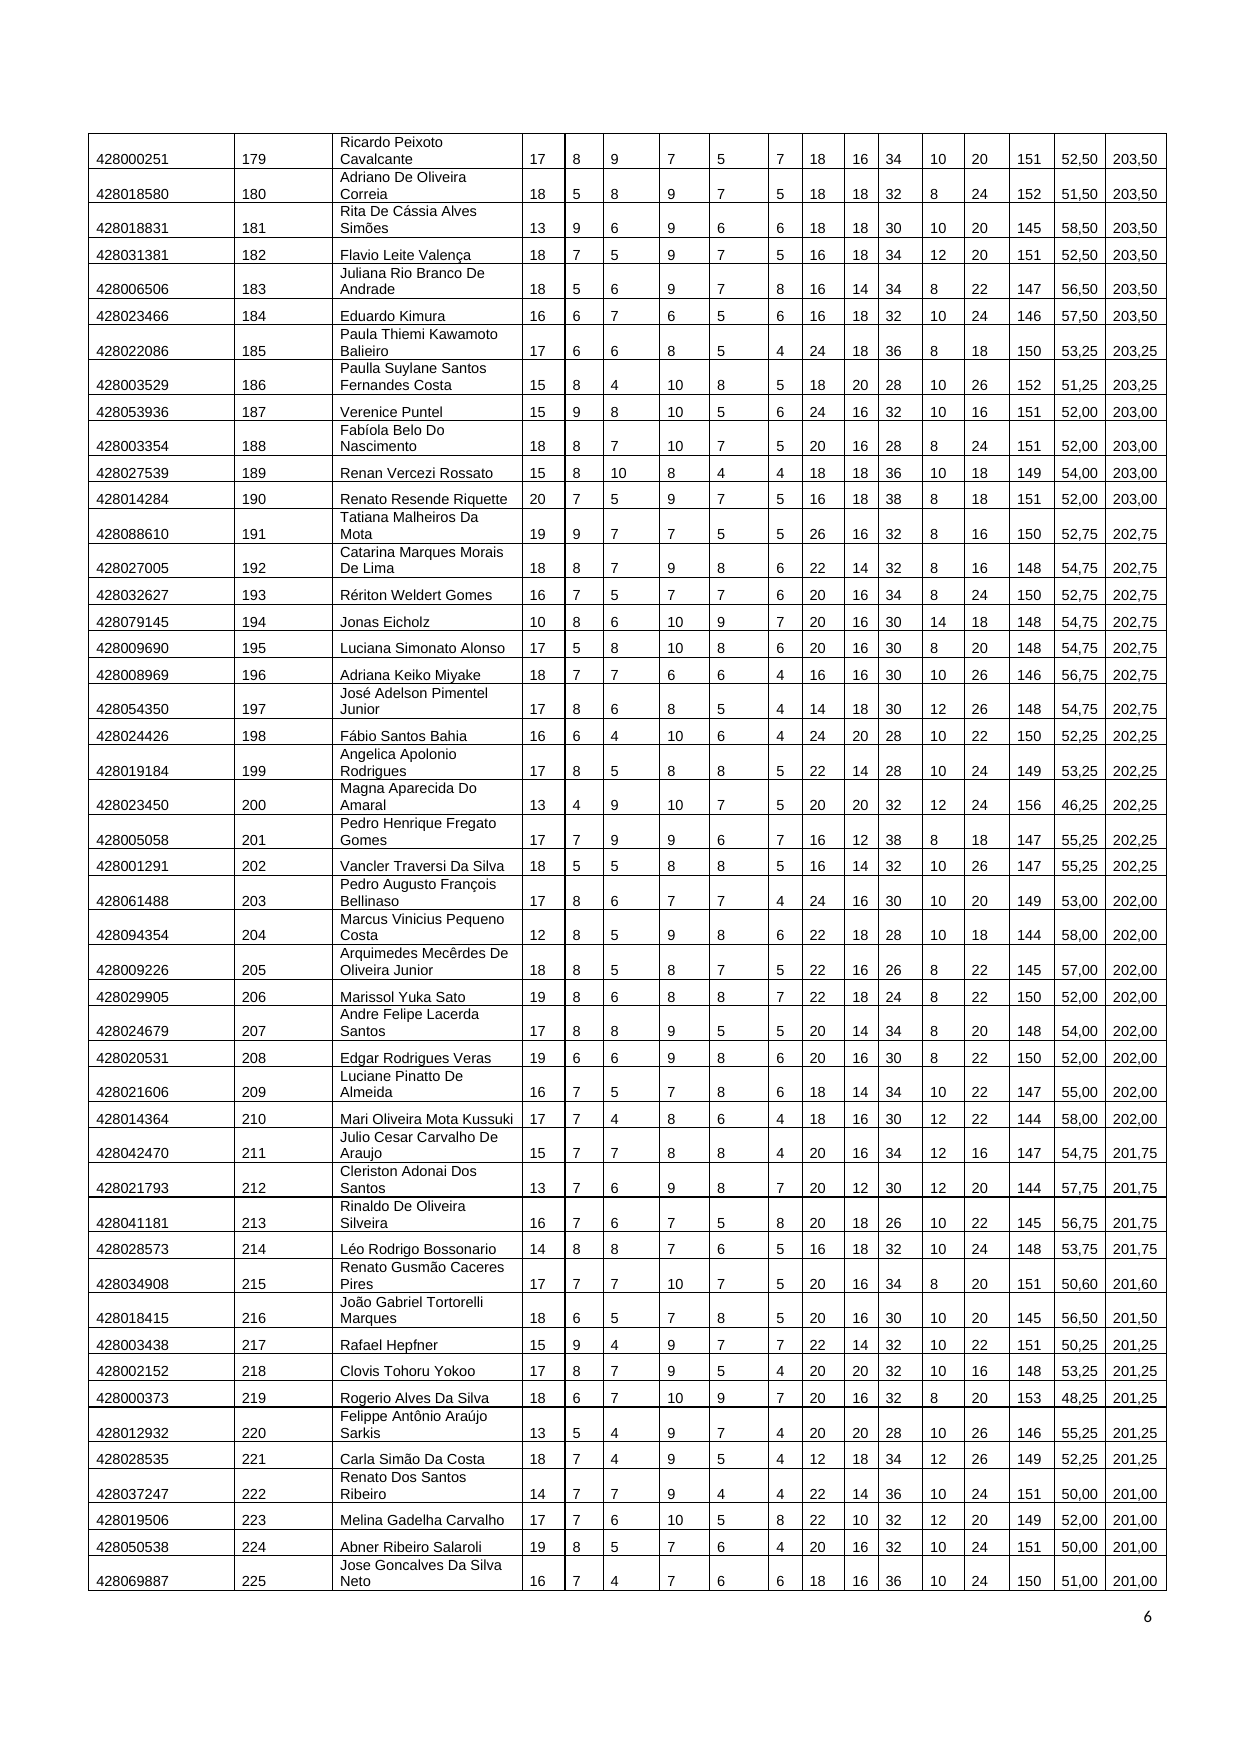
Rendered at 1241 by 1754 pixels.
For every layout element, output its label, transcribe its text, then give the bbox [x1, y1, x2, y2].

table_cell 8 [923, 1006, 964, 1039]
table_cell 197 [235, 684, 332, 718]
table_cell 428006506 [89, 264, 234, 298]
table_cell 199 [235, 745, 332, 779]
table_cell 20 [803, 1006, 844, 1039]
table_cell 4 [710, 1469, 768, 1502]
table_cell Magna Aparecida Do Amaral [333, 780, 522, 813]
table_cell 10 [923, 1328, 964, 1353]
table_cell 8 [923, 945, 964, 978]
table_cell 26 [965, 684, 1009, 718]
table_cell 188 [235, 421, 332, 455]
table_cell 12 [923, 1163, 964, 1196]
table_cell 7 [604, 299, 659, 324]
table_cell 18 [523, 945, 564, 978]
table_cell 5 [769, 421, 802, 455]
table_cell 8 [604, 631, 659, 657]
table_cell 20 [803, 1408, 844, 1441]
table_cell 203,25 [1106, 325, 1166, 359]
table_cell 17 [523, 1259, 564, 1292]
table_cell 202,00 [1106, 1102, 1166, 1127]
table_cell 205 [235, 945, 332, 978]
table_cell 10 [923, 299, 964, 324]
table_cell 13 [523, 780, 564, 813]
table_cell 20 [803, 631, 844, 657]
table_cell 144 [1010, 910, 1054, 944]
table_cell 5 [604, 745, 659, 779]
table_cell 15 [523, 456, 564, 481]
table_cell 9 [710, 605, 768, 630]
table_cell 18 [965, 910, 1009, 944]
table_cell 7 [566, 1198, 603, 1231]
table_cell 15 [523, 1328, 564, 1353]
table_cell 8 [660, 849, 709, 875]
table_cell 28 [879, 360, 922, 393]
table_cell 6 [710, 658, 768, 683]
table_cell 5 [769, 169, 802, 202]
table_cell 4 [769, 1102, 802, 1127]
table_cell 6 [604, 605, 659, 630]
table_cell 22 [965, 1102, 1009, 1127]
table_cell 18 [845, 169, 878, 202]
table_cell 7 [604, 1259, 659, 1292]
table_cell 18 [803, 360, 844, 393]
table_cell 201,00 [1106, 1503, 1166, 1529]
table_cell 5 [710, 299, 768, 324]
table_cell 9 [660, 1041, 709, 1066]
table_cell 57,00 [1055, 945, 1105, 978]
table_cell 5 [769, 780, 802, 813]
table_cell 9 [604, 780, 659, 813]
table_cell 32 [879, 1530, 922, 1555]
table_cell Andre Felipe Lacerda Santos [333, 1006, 522, 1039]
table_cell 202,75 [1106, 684, 1166, 718]
table_cell 8 [710, 544, 768, 577]
table_cell 16 [523, 1556, 564, 1590]
table_cell 4 [604, 1102, 659, 1127]
table_cell 17 [523, 1102, 564, 1127]
table_cell 10 [660, 1381, 709, 1406]
table_cell 22 [965, 719, 1009, 744]
table_cell 58,00 [1055, 910, 1105, 944]
table_cell 202,25 [1106, 815, 1166, 848]
table_cell 32 [879, 299, 922, 324]
table_cell 32 [879, 1354, 922, 1380]
table_cell 16 [845, 1128, 878, 1162]
table_cell 156 [1010, 780, 1054, 813]
table_cell 6 [710, 815, 768, 848]
table_cell 145 [1010, 945, 1054, 978]
table_cell Mari Oliveira Mota Kussuki [333, 1102, 522, 1127]
table_cell Rogerio Alves Da Silva [333, 1381, 522, 1406]
table_cell 202,00 [1106, 945, 1166, 978]
table_cell 428003438 [89, 1328, 234, 1353]
table_cell 7 [710, 876, 768, 909]
table_cell 6 [710, 1530, 768, 1555]
table_cell 20 [965, 1163, 1009, 1196]
table_cell 8 [566, 1006, 603, 1039]
table_cell 5 [566, 849, 603, 875]
table_cell 6 [769, 544, 802, 577]
table_cell 18 [523, 1381, 564, 1406]
table_cell 195 [235, 631, 332, 657]
table_cell 22 [803, 1503, 844, 1529]
table_cell 17 [523, 134, 564, 167]
table_cell 55,25 [1055, 1408, 1105, 1441]
table_cell 217 [235, 1328, 332, 1353]
table_cell 7 [769, 605, 802, 630]
table_cell 7 [604, 1128, 659, 1162]
table_cell 7 [710, 169, 768, 202]
table_cell 16 [803, 299, 844, 324]
table_cell 18 [965, 482, 1009, 508]
table_cell 8 [710, 980, 768, 1005]
table_cell 185 [235, 325, 332, 359]
table_cell 10 [660, 719, 709, 744]
table_cell Carla Simão Da Costa [333, 1442, 522, 1468]
table_cell 10 [660, 780, 709, 813]
table_cell 14 [523, 1232, 564, 1258]
table_cell 6 [769, 203, 802, 237]
table_cell 34 [879, 1067, 922, 1101]
table_cell 149 [1010, 745, 1054, 779]
table_cell 16 [803, 238, 844, 263]
table_cell 14 [845, 1006, 878, 1039]
table_cell 16 [803, 849, 844, 875]
table_cell 18 [845, 980, 878, 1005]
table_cell 24 [965, 578, 1009, 603]
table_cell 147 [1010, 1067, 1054, 1101]
table_cell Flavio Leite Valença [333, 238, 522, 263]
table_cell 9 [660, 203, 709, 237]
table_cell 221 [235, 1442, 332, 1468]
table_cell 20 [523, 482, 564, 508]
table_cell 7 [769, 134, 802, 167]
table_cell 203,50 [1106, 264, 1166, 298]
table_cell João Gabriel Tortorelli Marques [333, 1293, 522, 1327]
table_cell 32 [879, 544, 922, 577]
table_cell 8 [660, 456, 709, 481]
table_cell 214 [235, 1232, 332, 1258]
table_cell 32 [879, 1232, 922, 1258]
table_cell 7 [710, 482, 768, 508]
table_cell 10 [660, 605, 709, 630]
table_cell 54,00 [1055, 1006, 1105, 1039]
table_cell 32 [879, 169, 922, 202]
table_cell 26 [965, 360, 1009, 393]
table_cell 52,50 [1055, 238, 1105, 263]
table_cell 428023466 [89, 299, 234, 324]
table_cell 50,00 [1055, 1469, 1105, 1502]
table_cell 26 [879, 1198, 922, 1231]
table_cell 201,75 [1106, 1198, 1166, 1231]
table_cell 52,00 [1055, 1041, 1105, 1066]
table_cell 36 [879, 1469, 922, 1502]
table_cell 4 [769, 325, 802, 359]
table_cell 7 [604, 1381, 659, 1406]
table_cell 202,00 [1106, 876, 1166, 909]
table_cell 7 [660, 134, 709, 167]
table_cell 10 [923, 1067, 964, 1101]
table_cell 8 [923, 578, 964, 603]
table_cell 9 [604, 134, 659, 167]
table_cell 6 [769, 578, 802, 603]
table_cell 7 [604, 421, 659, 455]
table_cell 4 [769, 1442, 802, 1468]
table_cell 32 [879, 849, 922, 875]
table_cell 9 [660, 1006, 709, 1039]
table_cell 18 [965, 815, 1009, 848]
table_cell 428069887 [89, 1556, 234, 1590]
table_cell 16 [845, 1259, 878, 1292]
table_cell 12 [845, 815, 878, 848]
table_cell 22 [965, 945, 1009, 978]
table_cell 55,25 [1055, 849, 1105, 875]
table_cell 10 [604, 456, 659, 481]
table_cell 187 [235, 395, 332, 420]
table_cell 146 [1010, 1408, 1054, 1441]
table_cell 50,00 [1055, 1530, 1105, 1555]
table_cell 8 [923, 482, 964, 508]
table_cell 30 [879, 658, 922, 683]
table_cell 18 [845, 482, 878, 508]
table_cell 17 [523, 1503, 564, 1529]
table_cell 10 [923, 910, 964, 944]
table_cell 17 [523, 1006, 564, 1039]
table_cell 6 [604, 876, 659, 909]
table_cell 24 [965, 780, 1009, 813]
table_cell Catarina Marques Morais De Lima [333, 544, 522, 577]
table_cell 51,50 [1055, 169, 1105, 202]
table_cell 202,00 [1106, 980, 1166, 1005]
table_cell 8 [769, 1503, 802, 1529]
table_cell 24 [965, 745, 1009, 779]
table_cell 18 [803, 134, 844, 167]
table_cell 428027539 [89, 456, 234, 481]
table_cell 16 [803, 658, 844, 683]
table_cell Verenice Puntel [333, 395, 522, 420]
table_cell 9 [660, 1163, 709, 1196]
table_cell 16 [845, 631, 878, 657]
table_cell 191 [235, 509, 332, 542]
table_cell 32 [879, 1503, 922, 1529]
table_cell 20 [803, 1128, 844, 1162]
table_cell 10 [660, 631, 709, 657]
table_cell 202,75 [1106, 605, 1166, 630]
table_cell 8 [566, 876, 603, 909]
table_cell 8 [923, 509, 964, 542]
table_cell 36 [879, 325, 922, 359]
table_cell 5 [769, 1293, 802, 1327]
table_cell 8 [769, 1198, 802, 1231]
table_cell 10 [923, 1198, 964, 1231]
table_cell Vancler Traversi Da Silva [333, 849, 522, 875]
table_cell Pedro Henrique Fregato Gomes [333, 815, 522, 848]
table_cell 13 [523, 1163, 564, 1196]
table_cell 151 [1010, 395, 1054, 420]
table_cell 8 [566, 1354, 603, 1380]
table_cell 203,50 [1106, 169, 1166, 202]
table_cell 8 [710, 1041, 768, 1066]
table_cell 7 [604, 658, 659, 683]
table_cell 192 [235, 544, 332, 577]
table_cell 189 [235, 456, 332, 481]
table_cell 6 [566, 719, 603, 744]
table_cell 20 [803, 1354, 844, 1380]
table_cell Rafael Hepfner [333, 1328, 522, 1353]
table_cell 151 [1010, 421, 1054, 455]
table_cell 57,50 [1055, 299, 1105, 324]
table_cell 53,25 [1055, 745, 1105, 779]
table_cell 8 [566, 421, 603, 455]
table_cell 4 [604, 360, 659, 393]
table_cell 16 [845, 1556, 878, 1590]
table_cell 8 [710, 1067, 768, 1101]
table_cell 20 [803, 1293, 844, 1327]
table_cell 5 [604, 482, 659, 508]
table_cell Felippe Antônio Araújo Sarkis [333, 1408, 522, 1441]
table_cell 28 [879, 910, 922, 944]
table_cell 20 [803, 1530, 844, 1555]
table_cell 201,00 [1106, 1556, 1166, 1590]
table_cell 16 [845, 605, 878, 630]
table_cell 9 [660, 910, 709, 944]
table_cell 17 [523, 876, 564, 909]
table_cell 150 [1010, 1041, 1054, 1066]
table_cell 179 [235, 134, 332, 167]
table_cell 52,50 [1055, 134, 1105, 167]
table_cell 38 [879, 482, 922, 508]
table_cell 30 [879, 631, 922, 657]
table_cell 26 [803, 509, 844, 542]
table_cell 428009226 [89, 945, 234, 978]
table_cell 8 [604, 169, 659, 202]
table_cell 22 [803, 910, 844, 944]
table_cell 16 [523, 719, 564, 744]
table_cell 428037247 [89, 1469, 234, 1502]
table_cell 8 [660, 1102, 709, 1127]
table_cell 32 [879, 1328, 922, 1353]
table_cell 7 [604, 509, 659, 542]
table_cell 5 [769, 1006, 802, 1039]
table_cell 10 [923, 1556, 964, 1590]
table_cell 17 [523, 815, 564, 848]
table_cell 20 [965, 203, 1009, 237]
table_cell 17 [523, 684, 564, 718]
table_cell 12 [923, 238, 964, 263]
table_cell 8 [923, 421, 964, 455]
table_cell 8 [566, 1530, 603, 1555]
table_cell 56,50 [1055, 1293, 1105, 1327]
table_cell 53,25 [1055, 1354, 1105, 1380]
table_cell 16 [845, 395, 878, 420]
table_cell 203,50 [1106, 203, 1166, 237]
table_cell 5 [769, 945, 802, 978]
table_cell 4 [769, 1354, 802, 1380]
table_cell 222 [235, 1469, 332, 1502]
table_cell 4 [769, 1469, 802, 1502]
table_cell 18 [845, 203, 878, 237]
table_cell 12 [923, 1503, 964, 1529]
table_cell 144 [1010, 1163, 1054, 1196]
table_cell 218 [235, 1354, 332, 1380]
table_cell 34 [879, 1442, 922, 1468]
table_cell 5 [769, 509, 802, 542]
table_cell Adriano De Oliveira Correia [333, 169, 522, 202]
table_cell 201,25 [1106, 1442, 1166, 1468]
table_cell 149 [1010, 876, 1054, 909]
table_cell 19 [523, 509, 564, 542]
table_cell 12 [845, 1163, 878, 1196]
table_cell 36 [879, 456, 922, 481]
table_cell 52,00 [1055, 421, 1105, 455]
table_cell 16 [845, 509, 878, 542]
table_cell Renato Dos Santos Ribeiro [333, 1469, 522, 1502]
table_cell 18 [523, 264, 564, 298]
table_cell 150 [1010, 509, 1054, 542]
table_cell 8 [660, 684, 709, 718]
table_cell 5 [769, 238, 802, 263]
table_cell 8 [566, 1232, 603, 1258]
table_cell 428031381 [89, 238, 234, 263]
table_cell 28 [879, 421, 922, 455]
table_cell 8 [710, 1293, 768, 1327]
table_cell 203,00 [1106, 482, 1166, 508]
table_cell 8 [710, 1163, 768, 1196]
table_cell 201,25 [1106, 1381, 1166, 1406]
table_cell 10 [923, 360, 964, 393]
table_cell 52,00 [1055, 980, 1105, 1005]
table_cell 24 [879, 980, 922, 1005]
table_cell 9 [660, 238, 709, 263]
table_cell 7 [710, 1408, 768, 1441]
table_cell 150 [1010, 980, 1054, 1005]
table_cell 7 [566, 1469, 603, 1502]
table_cell 147 [1010, 849, 1054, 875]
table_cell 8 [566, 544, 603, 577]
table_cell 14 [523, 1469, 564, 1502]
table_cell 54,75 [1055, 544, 1105, 577]
table_cell 26 [965, 658, 1009, 683]
table_cell 5 [710, 1442, 768, 1468]
table_cell 16 [845, 578, 878, 603]
table_cell 32 [879, 509, 922, 542]
table_cell 151 [1010, 1259, 1054, 1292]
table_cell 18 [845, 1198, 878, 1231]
table_cell 18 [803, 456, 844, 481]
table_cell 5 [604, 945, 659, 978]
table_cell 6 [604, 325, 659, 359]
table_cell 18 [803, 1102, 844, 1127]
table_cell 20 [965, 238, 1009, 263]
table_cell 148 [1010, 1006, 1054, 1039]
table_cell 8 [604, 1006, 659, 1039]
table_cell 26 [965, 1408, 1009, 1441]
table_cell Edgar Rodrigues Veras [333, 1041, 522, 1066]
table_cell 203,25 [1106, 360, 1166, 393]
table_cell 46,25 [1055, 780, 1105, 813]
table_cell 201,75 [1106, 1232, 1166, 1258]
table_cell 30 [879, 1041, 922, 1066]
table_cell 428002152 [89, 1354, 234, 1380]
table_cell Fabíola Belo Do Nascimento [333, 421, 522, 455]
table_cell 16 [845, 134, 878, 167]
table_cell 24 [965, 1530, 1009, 1555]
table_cell 16 [803, 1232, 844, 1258]
table_cell 6 [566, 325, 603, 359]
table_cell 18 [803, 203, 844, 237]
table_cell 201,00 [1106, 1530, 1166, 1555]
table_cell 34 [879, 134, 922, 167]
table_cell 148 [1010, 605, 1054, 630]
table_cell 184 [235, 299, 332, 324]
table_cell Pedro Augusto François Bellinaso [333, 876, 522, 909]
table_cell 32 [879, 780, 922, 813]
table_cell 8 [923, 544, 964, 577]
table_cell 38 [879, 815, 922, 848]
table_cell 6 [604, 1163, 659, 1196]
table_cell Eduardo Kimura [333, 299, 522, 324]
table_cell 20 [845, 1408, 878, 1441]
table_cell Renato Resende Riquette [333, 482, 522, 508]
table_cell 55,00 [1055, 1067, 1105, 1101]
table_cell 7 [769, 1381, 802, 1406]
table_cell Luciane Pinatto De Almeida [333, 1067, 522, 1101]
table_cell 50,60 [1055, 1259, 1105, 1292]
table_cell 7 [566, 815, 603, 848]
table_cell 5 [769, 849, 802, 875]
table_cell 24 [965, 169, 1009, 202]
table_cell 14 [803, 684, 844, 718]
table_cell 5 [566, 1408, 603, 1441]
table_cell 428003529 [89, 360, 234, 393]
table_cell Ricardo Peixoto Cavalcante [333, 134, 522, 167]
table_cell 5 [710, 1198, 768, 1231]
table_cell 428029905 [89, 980, 234, 1005]
table_cell 4 [604, 719, 659, 744]
table_cell 34 [879, 1128, 922, 1162]
table_cell 18 [803, 1067, 844, 1101]
table_cell Luciana Simonato Alonso [333, 631, 522, 657]
table_cell Rériton Weldert Gomes [333, 578, 522, 603]
table_cell 5 [769, 1232, 802, 1258]
table_cell 20 [965, 631, 1009, 657]
table_cell 5 [710, 1006, 768, 1039]
table_cell 193 [235, 578, 332, 603]
table_cell 150 [1010, 1556, 1054, 1590]
table_cell 150 [1010, 578, 1054, 603]
table_cell 7 [660, 578, 709, 603]
table_cell 16 [845, 658, 878, 683]
table_cell 56,50 [1055, 264, 1105, 298]
table_cell 18 [845, 910, 878, 944]
table_cell 194 [235, 605, 332, 630]
table_cell 202,75 [1106, 509, 1166, 542]
table_cell 6 [604, 980, 659, 1005]
table_cell 9 [660, 815, 709, 848]
table_cell 16 [523, 1067, 564, 1101]
table_cell 8 [566, 134, 603, 167]
table_cell Juliana Rio Branco De Andrade [333, 264, 522, 298]
table_cell 7 [566, 238, 603, 263]
table_cell 7 [710, 780, 768, 813]
table_cell 8 [566, 980, 603, 1005]
table_cell 209 [235, 1067, 332, 1101]
table_cell 22 [965, 1198, 1009, 1231]
table_cell 4 [769, 719, 802, 744]
table_cell 10 [923, 1530, 964, 1555]
table_cell 6 [769, 395, 802, 420]
table_cell 5 [604, 849, 659, 875]
table_cell 9 [566, 203, 603, 237]
table_cell 4 [710, 456, 768, 481]
table_cell 16 [845, 1530, 878, 1555]
table_cell 6 [710, 1232, 768, 1258]
table_cell 207 [235, 1006, 332, 1039]
table_cell 183 [235, 264, 332, 298]
table_cell 428032627 [89, 578, 234, 603]
table_cell 12 [923, 780, 964, 813]
table_cell 10 [923, 849, 964, 875]
table_cell 9 [660, 1408, 709, 1441]
table_cell 7 [566, 1128, 603, 1162]
table_cell 428028535 [89, 1442, 234, 1468]
table_cell 8 [566, 910, 603, 944]
table_cell 20 [803, 1259, 844, 1292]
table_cell 7 [566, 1067, 603, 1101]
table_cell Renan Vercezi Rossato [333, 456, 522, 481]
table_cell 148 [1010, 1232, 1054, 1258]
table_cell 196 [235, 658, 332, 683]
table_cell 16 [965, 544, 1009, 577]
table_cell 6 [604, 1198, 659, 1231]
table_cell 20 [965, 876, 1009, 909]
table_cell 9 [660, 264, 709, 298]
table_cell 52,00 [1055, 482, 1105, 508]
table_cell 7 [710, 945, 768, 978]
table_cell 6 [710, 1102, 768, 1127]
table_cell 6 [710, 203, 768, 237]
table_cell 7 [710, 578, 768, 603]
table_cell 20 [965, 1006, 1009, 1039]
table_cell 202,75 [1106, 631, 1166, 657]
table_cell 212 [235, 1163, 332, 1196]
table_cell 54,75 [1055, 684, 1105, 718]
table_cell 10 [923, 719, 964, 744]
table_cell 201,25 [1106, 1328, 1166, 1353]
table_cell 5 [604, 1067, 659, 1101]
table_cell 203,50 [1106, 299, 1166, 324]
table_cell 53,00 [1055, 876, 1105, 909]
table_cell José Adelson Pimentel Junior [333, 684, 522, 718]
table_cell 149 [1010, 1503, 1054, 1529]
table_cell 16 [965, 509, 1009, 542]
table_cell 428018831 [89, 203, 234, 237]
table_cell 8 [923, 980, 964, 1005]
table_cell 204 [235, 910, 332, 944]
table_cell 202,00 [1106, 1006, 1166, 1039]
table_cell 152 [1010, 360, 1054, 393]
table_cell 20 [803, 605, 844, 630]
table_cell 16 [845, 1102, 878, 1127]
table_cell 15 [523, 360, 564, 393]
table_cell 34 [879, 578, 922, 603]
table_cell 8 [604, 395, 659, 420]
table_cell 10 [660, 360, 709, 393]
table_cell 14 [845, 849, 878, 875]
table_cell 220 [235, 1408, 332, 1441]
table_cell 4 [769, 1128, 802, 1162]
table_cell 9 [710, 1381, 768, 1406]
table_cell 7 [769, 1163, 802, 1196]
table_cell 16 [845, 1381, 878, 1406]
table_cell 200 [235, 780, 332, 813]
table_cell 428018415 [89, 1293, 234, 1327]
table_cell 428020531 [89, 1041, 234, 1066]
table_cell 428022086 [89, 325, 234, 359]
table_cell 7 [604, 544, 659, 577]
table_cell 16 [803, 264, 844, 298]
table_cell 10 [660, 395, 709, 420]
table_cell 428079145 [89, 605, 234, 630]
table_cell 58,50 [1055, 203, 1105, 237]
table_cell 26 [965, 1442, 1009, 1468]
table_cell 30 [879, 1163, 922, 1196]
table_cell 8 [923, 1381, 964, 1406]
table_cell 4 [769, 658, 802, 683]
table_cell 202,25 [1106, 780, 1166, 813]
table_cell 202,75 [1106, 658, 1166, 683]
table_cell Rita De Cássia Alves Simões [333, 203, 522, 237]
table_cell 52,75 [1055, 509, 1105, 542]
table_cell 13 [523, 1408, 564, 1441]
table_cell 6 [660, 299, 709, 324]
table_cell 34 [879, 264, 922, 298]
table_cell 34 [879, 1259, 922, 1292]
table_cell 5 [710, 509, 768, 542]
table_cell 7 [604, 1354, 659, 1380]
table_cell 53,25 [1055, 325, 1105, 359]
table_cell 5 [710, 1354, 768, 1380]
table_cell Abner Ribeiro Salaroli [333, 1530, 522, 1555]
table_cell 428009690 [89, 631, 234, 657]
table_cell 145 [1010, 1198, 1054, 1231]
table_cell 22 [965, 264, 1009, 298]
table_cell 428027005 [89, 544, 234, 577]
table_cell Jose Goncalves Da Silva Neto [333, 1556, 522, 1590]
table_cell 151 [1010, 1469, 1054, 1502]
table_cell 6 [604, 203, 659, 237]
table_cell 16 [845, 421, 878, 455]
table_cell 201,00 [1106, 1469, 1166, 1502]
table_cell 153 [1010, 1381, 1054, 1406]
table_cell 16 [803, 815, 844, 848]
table_cell 7 [660, 1232, 709, 1258]
table_cell 202,00 [1106, 1041, 1166, 1066]
table_cell 8 [660, 945, 709, 978]
table_cell 20 [965, 1259, 1009, 1292]
table_cell 182 [235, 238, 332, 263]
table_cell 8 [923, 1041, 964, 1066]
table_cell 147 [1010, 264, 1054, 298]
table_cell 9 [566, 1328, 603, 1353]
table_cell 201,25 [1106, 1408, 1166, 1441]
table_cell 216 [235, 1293, 332, 1327]
table_cell 203 [235, 876, 332, 909]
table_cell 12 [803, 1442, 844, 1468]
table_cell 148 [1010, 631, 1054, 657]
table_cell 211 [235, 1128, 332, 1162]
table_cell 8 [566, 456, 603, 481]
table_cell 15 [523, 1128, 564, 1162]
table_cell 56,75 [1055, 658, 1105, 683]
table_cell 16 [965, 1128, 1009, 1162]
table_cell 18 [523, 849, 564, 875]
table_cell 145 [1010, 203, 1054, 237]
table_cell 4 [769, 876, 802, 909]
table_cell 7 [710, 264, 768, 298]
table_cell 5 [604, 910, 659, 944]
table_cell 16 [803, 482, 844, 508]
table_cell 13 [523, 203, 564, 237]
table_cell 18 [845, 238, 878, 263]
table_cell 10 [845, 1503, 878, 1529]
table_cell 428023450 [89, 780, 234, 813]
table_cell 428024679 [89, 1006, 234, 1039]
table_cell 5 [566, 264, 603, 298]
table_cell 16 [845, 1293, 878, 1327]
table_cell 428005058 [89, 815, 234, 848]
table_cell 24 [965, 1469, 1009, 1502]
table_cell 12 [923, 1128, 964, 1162]
table_cell 16 [845, 876, 878, 909]
table_cell Fábio Santos Bahia [333, 719, 522, 744]
table_cell 8 [923, 264, 964, 298]
table_cell 18 [845, 1442, 878, 1468]
table_cell 428042470 [89, 1128, 234, 1162]
table_cell 18 [523, 1293, 564, 1327]
table_cell 4 [604, 1442, 659, 1468]
table_cell 7 [769, 980, 802, 1005]
table_cell 180 [235, 169, 332, 202]
table_cell 18 [965, 605, 1009, 630]
table_cell 14 [845, 1067, 878, 1101]
table_cell 34 [879, 1006, 922, 1039]
table_cell 8 [710, 745, 768, 779]
table_cell 20 [803, 1163, 844, 1196]
table_cell 219 [235, 1381, 332, 1406]
table_cell 20 [965, 1293, 1009, 1327]
table_cell 7 [710, 1328, 768, 1353]
table_cell 8 [710, 360, 768, 393]
table_cell Tatiana Malheiros Da Mota [333, 509, 522, 542]
table_cell Paula Thiemi Kawamoto Balieiro [333, 325, 522, 359]
table_cell 16 [845, 1041, 878, 1066]
table_cell Clovis Tohoru Yokoo [333, 1354, 522, 1380]
table_cell 147 [1010, 815, 1054, 848]
table_cell 30 [879, 605, 922, 630]
table_cell 203,00 [1106, 456, 1166, 481]
table_cell 202,25 [1106, 849, 1166, 875]
table_cell 10 [660, 421, 709, 455]
table_cell 52,00 [1055, 1503, 1105, 1529]
table_cell 52,25 [1055, 719, 1105, 744]
table_cell 7 [660, 1556, 709, 1590]
table_cell 14 [845, 1328, 878, 1353]
table_cell 14 [845, 745, 878, 779]
table_cell 7 [566, 1503, 603, 1529]
table_cell 7 [710, 238, 768, 263]
table_cell 5 [566, 169, 603, 202]
table_cell 20 [845, 719, 878, 744]
table_cell 20 [803, 780, 844, 813]
table_cell 428008969 [89, 658, 234, 683]
table_cell 8 [566, 945, 603, 978]
table_cell 57,75 [1055, 1163, 1105, 1196]
table_cell 51,25 [1055, 360, 1105, 393]
table_cell 53,75 [1055, 1232, 1105, 1258]
table_cell 17 [523, 631, 564, 657]
table_cell 9 [660, 482, 709, 508]
table_cell 5 [604, 238, 659, 263]
table_cell 428054350 [89, 684, 234, 718]
table_cell 428094354 [89, 910, 234, 944]
table_cell 18 [523, 238, 564, 263]
table_cell 16 [965, 395, 1009, 420]
table_cell 51,00 [1055, 1556, 1105, 1590]
table_cell 8 [923, 1259, 964, 1292]
table_cell 190 [235, 482, 332, 508]
table_cell 6 [769, 1556, 802, 1590]
table_cell 201,75 [1106, 1163, 1166, 1196]
table_cell 9 [660, 169, 709, 202]
table_cell 54,75 [1055, 631, 1105, 657]
table_cell 10 [923, 1354, 964, 1380]
table_cell 202,00 [1106, 1067, 1166, 1101]
table_cell 19 [523, 1530, 564, 1555]
table_cell 20 [965, 134, 1009, 167]
table_cell 30 [879, 1293, 922, 1327]
table_cell 52,75 [1055, 578, 1105, 603]
table_cell 7 [769, 815, 802, 848]
table_cell 202,00 [1106, 910, 1166, 944]
table_cell 8 [710, 631, 768, 657]
table_cell Marcus Vinicius Pequeno Costa [333, 910, 522, 944]
table_cell 4 [769, 456, 802, 481]
table_cell Jonas Eicholz [333, 605, 522, 630]
table_cell 151 [1010, 1328, 1054, 1353]
table_cell 428024426 [89, 719, 234, 744]
table_cell Julio Cesar Carvalho De Araujo [333, 1128, 522, 1162]
table_cell 7 [660, 1067, 709, 1101]
table_cell 9 [660, 1442, 709, 1468]
table_cell 48,25 [1055, 1381, 1105, 1406]
table_cell 148 [1010, 684, 1054, 718]
table_cell 7 [660, 509, 709, 542]
table_cell 9 [660, 1469, 709, 1502]
table_cell 28 [879, 745, 922, 779]
table_cell 18 [845, 1232, 878, 1258]
table_cell 10 [660, 1259, 709, 1292]
table_cell 8 [604, 1232, 659, 1258]
table_cell 54,75 [1055, 1128, 1105, 1162]
table_cell 14 [923, 605, 964, 630]
table_cell 9 [604, 815, 659, 848]
table_cell 210 [235, 1102, 332, 1127]
table_cell 150 [1010, 719, 1054, 744]
table_cell 224 [235, 1530, 332, 1555]
table_cell 20 [965, 1503, 1009, 1529]
table_cell 52,00 [1055, 395, 1105, 420]
table_cell 22 [803, 980, 844, 1005]
table_cell 6 [604, 264, 659, 298]
table_cell 12 [523, 910, 564, 944]
table_cell 428014284 [89, 482, 234, 508]
table_cell Angelica Apolonio Rodrigues [333, 745, 522, 779]
table_cell 18 [845, 299, 878, 324]
table_cell 30 [879, 1102, 922, 1127]
table_cell 4 [604, 1408, 659, 1441]
table_cell 20 [845, 780, 878, 813]
table_cell 18 [523, 421, 564, 455]
table_cell 428061488 [89, 876, 234, 909]
table_cell 12 [923, 684, 964, 718]
table_cell 18 [845, 325, 878, 359]
table_cell 18 [845, 684, 878, 718]
table_cell 30 [879, 684, 922, 718]
table_cell 6 [769, 299, 802, 324]
table_cell 20 [845, 1354, 878, 1380]
table_cell 19 [523, 980, 564, 1005]
table_cell 22 [965, 1041, 1009, 1066]
table_cell 7 [566, 482, 603, 508]
table_cell 5 [710, 395, 768, 420]
table_cell 8 [769, 264, 802, 298]
table_cell 8 [566, 684, 603, 718]
table_cell 6 [660, 658, 709, 683]
table_cell 28 [879, 719, 922, 744]
table_cell 7 [566, 658, 603, 683]
table_cell 203,50 [1106, 134, 1166, 167]
table_cell 428003354 [89, 421, 234, 455]
table_cell 8 [923, 169, 964, 202]
table_cell 20 [803, 1381, 844, 1406]
table_cell 56,75 [1055, 1198, 1105, 1231]
table_cell 6 [604, 684, 659, 718]
table_cell 14 [845, 1469, 878, 1502]
table_cell 202,75 [1106, 578, 1166, 603]
table_cell 18 [523, 1442, 564, 1468]
table_cell 9 [660, 1354, 709, 1380]
table_cell 8 [710, 849, 768, 875]
table_cell Rinaldo De Oliveira Silveira [333, 1198, 522, 1231]
table_cell 7 [566, 1259, 603, 1292]
table_cell 428021793 [89, 1163, 234, 1196]
table_cell 8 [660, 1128, 709, 1162]
table_cell 24 [803, 719, 844, 744]
table_cell 7 [769, 1328, 802, 1353]
table_cell 24 [803, 395, 844, 420]
table_cell 5 [604, 1530, 659, 1555]
table_cell Léo Rodrigo Bossonario [333, 1232, 522, 1258]
table_cell 150 [1010, 325, 1054, 359]
table_cell Paulla Suylane Santos Fernandes Costa [333, 360, 522, 393]
table_cell 6 [566, 1293, 603, 1327]
table_cell 146 [1010, 299, 1054, 324]
table_cell 428012932 [89, 1408, 234, 1441]
table_cell 9 [566, 509, 603, 542]
table_cell 198 [235, 719, 332, 744]
table_cell 428014364 [89, 1102, 234, 1127]
table_cell 428000251 [89, 134, 234, 167]
table_cell 5 [710, 325, 768, 359]
table_cell 7 [710, 421, 768, 455]
table_cell 10 [923, 1293, 964, 1327]
table_cell 18 [523, 544, 564, 577]
table_cell 26 [965, 849, 1009, 875]
table_cell 16 [523, 578, 564, 603]
table_cell 181 [235, 203, 332, 237]
table_cell 428034908 [89, 1259, 234, 1292]
table_cell 50,25 [1055, 1328, 1105, 1353]
table_cell 5 [710, 134, 768, 167]
table_cell 148 [1010, 544, 1054, 577]
table_cell 203,00 [1106, 421, 1166, 455]
table_cell 8 [710, 910, 768, 944]
table_cell 22 [803, 745, 844, 779]
table_cell 151 [1010, 482, 1054, 508]
table_cell 151 [1010, 1530, 1054, 1555]
table_cell 8 [660, 745, 709, 779]
table_cell 10 [923, 1469, 964, 1502]
table_cell 6 [769, 1067, 802, 1101]
table_cell 10 [923, 1408, 964, 1441]
table_cell 20 [803, 578, 844, 603]
table_cell 202 [235, 849, 332, 875]
table_cell 8 [923, 815, 964, 848]
table_cell 12 [923, 1442, 964, 1468]
table_cell Cleriston Adonai Dos Santos [333, 1163, 522, 1196]
table_cell 152 [1010, 169, 1054, 202]
table_cell 6 [604, 1503, 659, 1529]
table_cell 18 [803, 169, 844, 202]
table_cell 203,00 [1106, 395, 1166, 420]
table_cell 428019184 [89, 745, 234, 779]
table_cell 9 [660, 1328, 709, 1353]
table_cell 5 [604, 1293, 659, 1327]
table_cell 186 [235, 360, 332, 393]
table_cell 149 [1010, 1442, 1054, 1468]
table_cell Melina Gadelha Carvalho [333, 1503, 522, 1529]
table_cell 201,75 [1106, 1128, 1166, 1162]
table_cell 10 [660, 1503, 709, 1529]
table_cell 144 [1010, 1102, 1054, 1127]
table_cell 6 [769, 631, 802, 657]
table_cell 428028573 [89, 1232, 234, 1258]
table_cell 15 [523, 395, 564, 420]
table_cell 14 [845, 264, 878, 298]
table_cell 428050538 [89, 1530, 234, 1555]
table_cell 22 [803, 1469, 844, 1502]
table_cell 202,75 [1106, 544, 1166, 577]
table_cell 4 [769, 1530, 802, 1555]
table_cell 5 [769, 745, 802, 779]
table_cell 4 [769, 684, 802, 718]
table_cell 201,50 [1106, 1293, 1166, 1327]
table_cell 215 [235, 1259, 332, 1292]
table_cell 203,50 [1106, 238, 1166, 263]
table_cell 26 [879, 945, 922, 978]
table_cell 6 [769, 1041, 802, 1066]
table_cell 8 [660, 325, 709, 359]
table_cell 8 [923, 631, 964, 657]
table_cell 5 [769, 360, 802, 393]
table_cell 16 [523, 299, 564, 324]
table_cell 10 [923, 1232, 964, 1258]
table_cell 24 [965, 421, 1009, 455]
table_cell 201,25 [1106, 1354, 1166, 1380]
table_cell 55,25 [1055, 815, 1105, 848]
table_cell 151 [1010, 134, 1054, 167]
table_cell 54,00 [1055, 456, 1105, 481]
table_cell 17 [523, 745, 564, 779]
table_cell 52,25 [1055, 1442, 1105, 1468]
table_cell 7 [566, 1442, 603, 1468]
table_cell 7 [604, 1469, 659, 1502]
table_cell Marissol Yuka Sato [333, 980, 522, 1005]
table_cell 22 [803, 1328, 844, 1353]
table_cell 18 [965, 456, 1009, 481]
table_cell 20 [845, 360, 878, 393]
table_cell 30 [879, 876, 922, 909]
table_cell 4 [604, 1328, 659, 1353]
table_cell 428018580 [89, 169, 234, 202]
table_cell 58,00 [1055, 1102, 1105, 1127]
table_cell 8 [566, 605, 603, 630]
table_cell 206 [235, 980, 332, 1005]
table_cell 10 [923, 658, 964, 683]
table_cell 18 [965, 325, 1009, 359]
table_cell 225 [235, 1556, 332, 1590]
table_cell 8 [660, 980, 709, 1005]
table_cell 22 [965, 1067, 1009, 1101]
table_cell 18 [845, 456, 878, 481]
table_cell 22 [965, 980, 1009, 1005]
table_cell 10 [923, 134, 964, 167]
table_cell 428088610 [89, 509, 234, 542]
table_cell 5 [604, 578, 659, 603]
table_cell 16 [523, 1198, 564, 1231]
table_cell 202,25 [1106, 719, 1166, 744]
table_cell 32 [879, 395, 922, 420]
table_cell 10 [923, 395, 964, 420]
table_cell 7 [660, 1198, 709, 1231]
table_cell Arquimedes Mecêrdes De Oliveira Junior [333, 945, 522, 978]
table_cell 36 [879, 1556, 922, 1590]
table_cell 8 [923, 325, 964, 359]
table_cell 18 [523, 658, 564, 683]
table_cell 6 [566, 1381, 603, 1406]
table_cell 7 [566, 1102, 603, 1127]
table_cell 6 [566, 1041, 603, 1066]
table_cell 7 [660, 1293, 709, 1327]
table_cell 7 [660, 876, 709, 909]
table_cell 17 [523, 325, 564, 359]
table_cell 151 [1010, 238, 1054, 263]
table_cell 7 [566, 578, 603, 603]
table_cell 213 [235, 1198, 332, 1231]
table_cell 18 [523, 169, 564, 202]
table_cell 22 [965, 1328, 1009, 1353]
table_cell 28 [879, 1408, 922, 1441]
table_cell 7 [566, 1556, 603, 1590]
table_cell 20 [803, 1041, 844, 1066]
table_cell 9 [660, 544, 709, 577]
table_cell 8 [566, 745, 603, 779]
table_cell 10 [523, 605, 564, 630]
table_cell 5 [769, 482, 802, 508]
table_cell 6 [710, 719, 768, 744]
table_cell 6 [769, 910, 802, 944]
table_cell 24 [965, 299, 1009, 324]
table_cell 9 [566, 395, 603, 420]
table_cell 7 [660, 1530, 709, 1555]
table_cell 201 [235, 815, 332, 848]
table_cell 202,25 [1106, 745, 1166, 779]
table_cell 4 [769, 1408, 802, 1441]
table_cell 149 [1010, 456, 1054, 481]
table_cell 24 [803, 876, 844, 909]
table_cell 22 [803, 945, 844, 978]
table_cell 54,75 [1055, 605, 1105, 630]
table_cell 428019506 [89, 1503, 234, 1529]
table_cell 34 [879, 238, 922, 263]
table_cell 17 [523, 1354, 564, 1380]
table_cell 32 [879, 1381, 922, 1406]
table_cell 4 [566, 780, 603, 813]
table_cell 6 [710, 1556, 768, 1590]
table_cell 428053936 [89, 395, 234, 420]
table_cell 4 [604, 1556, 659, 1590]
table_cell 24 [803, 325, 844, 359]
table_cell 22 [803, 544, 844, 577]
table_cell 5 [710, 684, 768, 718]
table_cell 146 [1010, 658, 1054, 683]
table_cell 223 [235, 1503, 332, 1529]
table_cell 24 [965, 1556, 1009, 1590]
table_cell 7 [566, 1163, 603, 1196]
table_cell Adriana Keiko Miyake [333, 658, 522, 683]
table_cell 20 [965, 1381, 1009, 1406]
table_cell 8 [566, 360, 603, 393]
table_cell 16 [845, 945, 878, 978]
table_cell 6 [566, 299, 603, 324]
table_cell 148 [1010, 1354, 1054, 1380]
table_cell 6 [604, 1041, 659, 1066]
table_cell 10 [923, 203, 964, 237]
table_cell 24 [965, 1232, 1009, 1258]
table_cell 10 [923, 745, 964, 779]
table_cell 7 [710, 1259, 768, 1292]
table_cell 12 [923, 1102, 964, 1127]
table_cell 208 [235, 1041, 332, 1066]
table_cell 30 [879, 203, 922, 237]
table_cell 201,60 [1106, 1259, 1166, 1292]
table_cell 8 [710, 1128, 768, 1162]
table_cell 14 [845, 544, 878, 577]
table_cell 5 [769, 1259, 802, 1292]
table_cell 5 [710, 1503, 768, 1529]
table_cell 5 [566, 631, 603, 657]
table_cell 10 [923, 876, 964, 909]
table_cell 20 [803, 421, 844, 455]
table_cell 428041181 [89, 1198, 234, 1231]
table_cell 18 [803, 1556, 844, 1590]
table_cell 428000373 [89, 1381, 234, 1406]
table_cell 16 [965, 1354, 1009, 1380]
table_cell 19 [523, 1041, 564, 1066]
table_cell Renato Gusmão Caceres Pires [333, 1259, 522, 1292]
table_cell 10 [923, 456, 964, 481]
table_cell 20 [803, 1198, 844, 1231]
table_cell 147 [1010, 1128, 1054, 1162]
table_cell 428001291 [89, 849, 234, 875]
table_cell 145 [1010, 1293, 1054, 1327]
table_cell 428021606 [89, 1067, 234, 1101]
